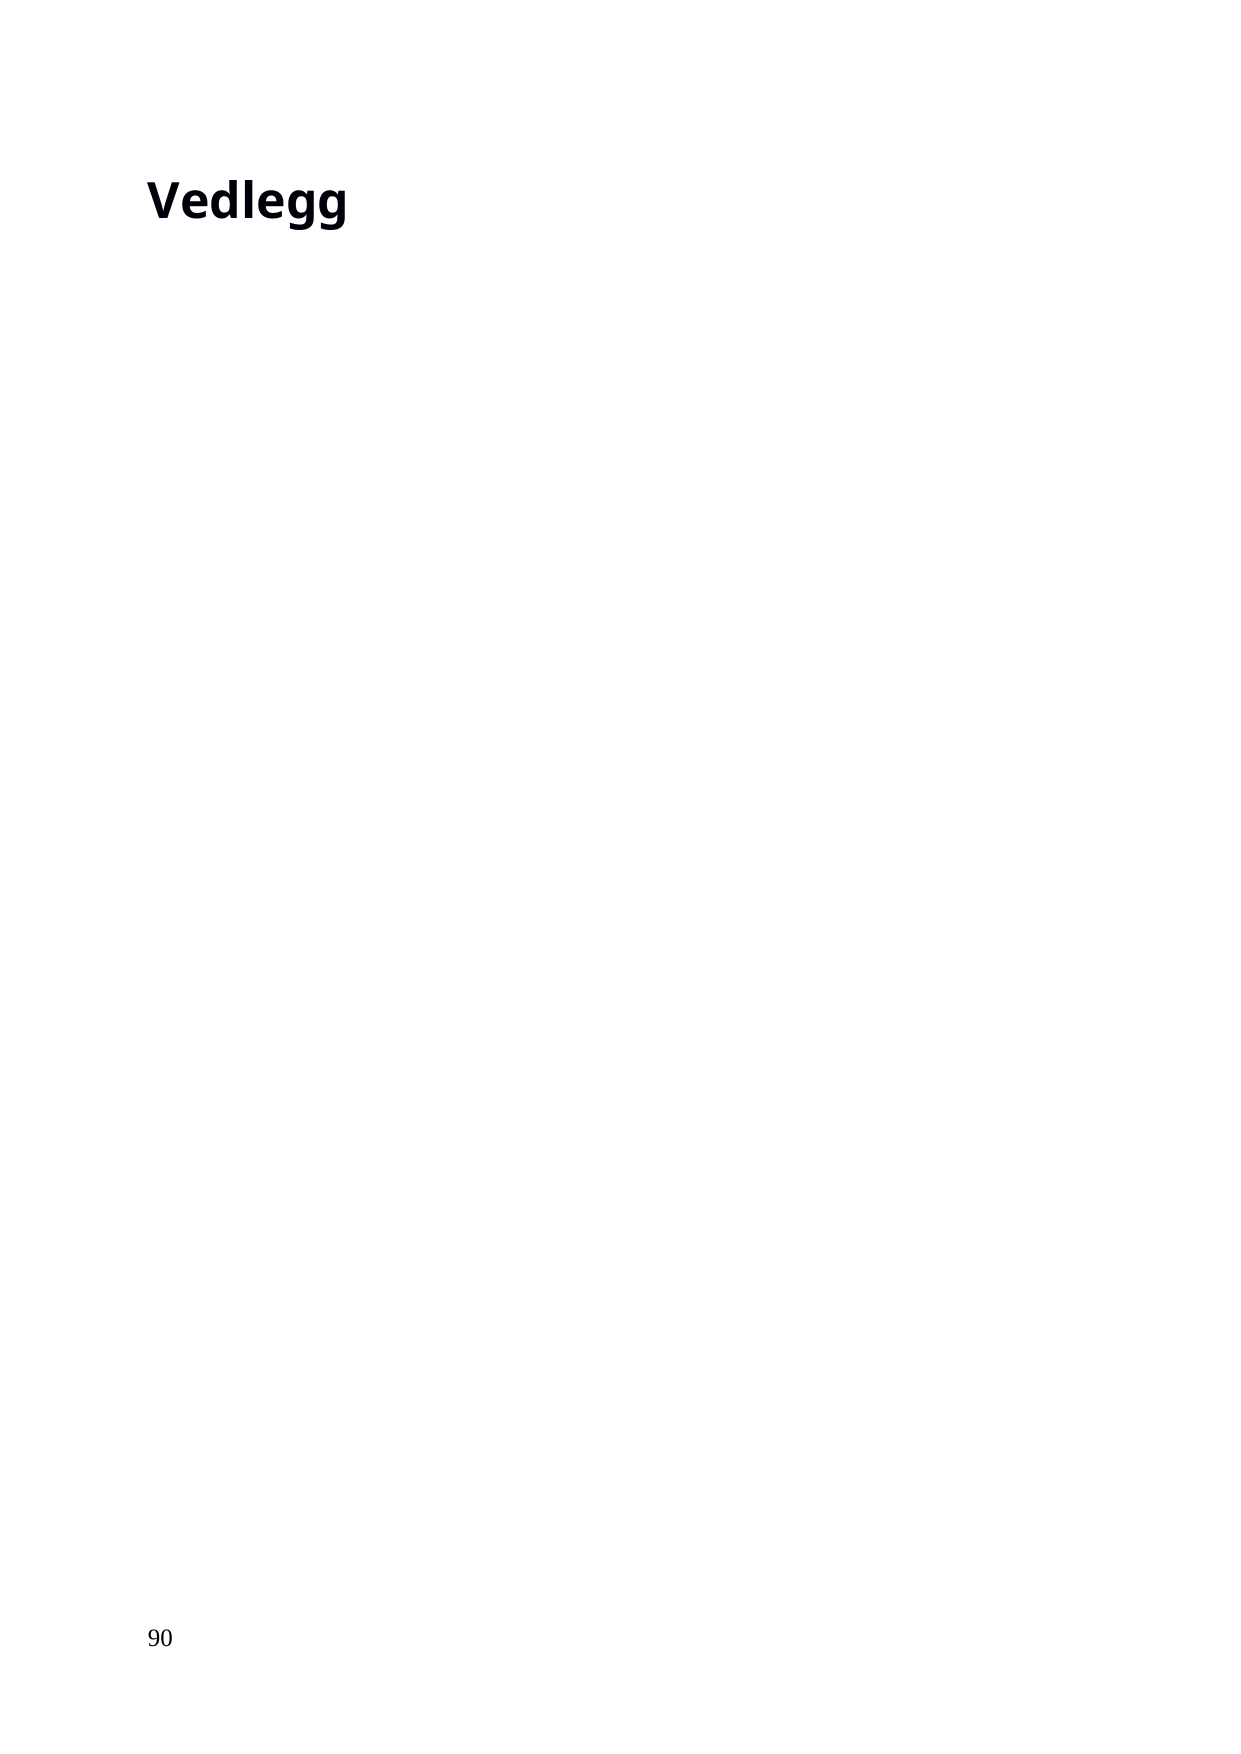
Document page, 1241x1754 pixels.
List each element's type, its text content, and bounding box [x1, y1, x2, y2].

subtitle Vedlegg [148, 165, 1092, 233]
